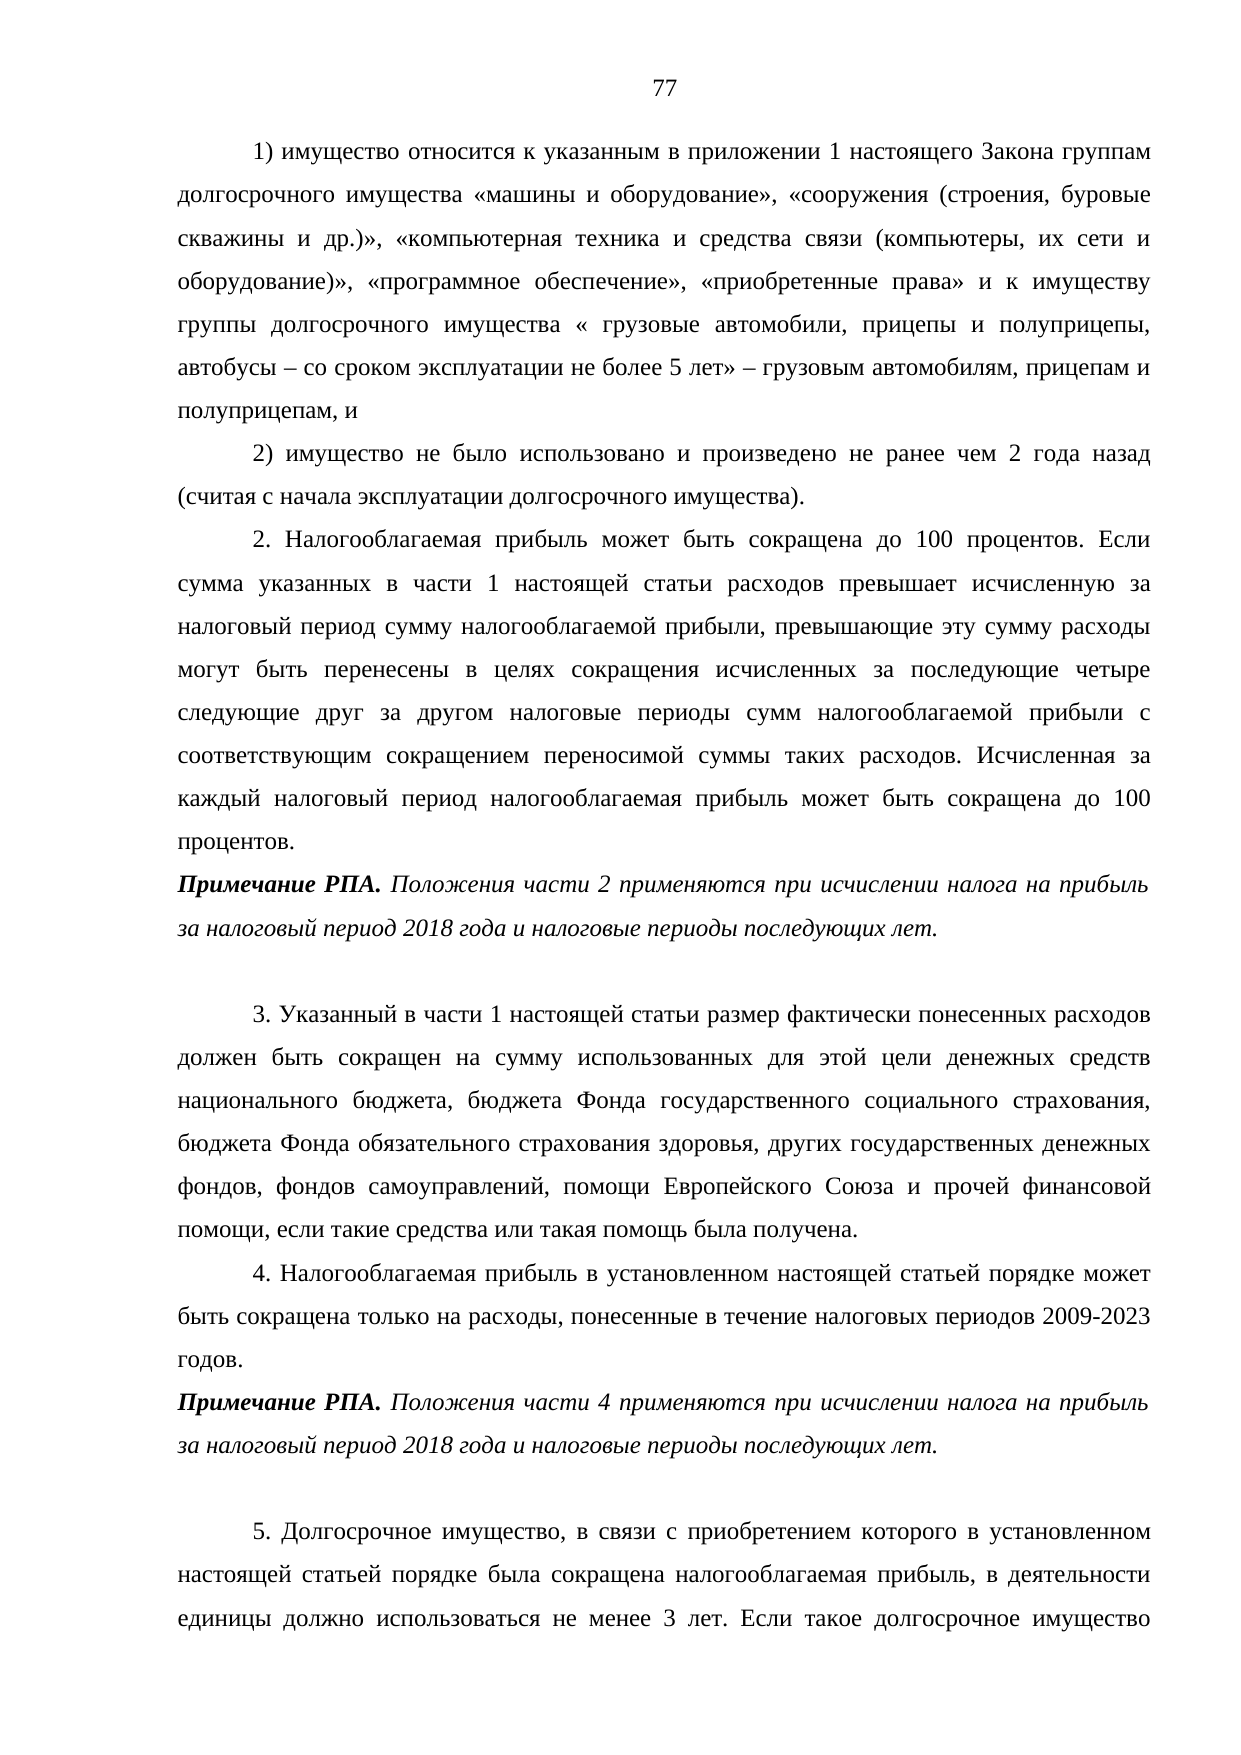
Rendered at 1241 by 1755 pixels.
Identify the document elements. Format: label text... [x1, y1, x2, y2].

text 4. Налогооблагаемая прибыль в установленном настоящей статьей порядке может быть сокращена только на расходы, понесенные в течение налоговых периодов 2009-2023 годов. [177, 1258, 1152, 1373]
text 2) имущество не было использовано и произведено не ранее чем 2 года назад (считая с начала эксплуатации долгосрочного имущества). [177, 438, 1152, 510]
text 1) имущество относится к указанным в приложении 1 настоящего Закона группам долгосрочного имущества «машины и оборудование», «сооружения (строения, буровые скважины и др.)», «компьютерная техника и средства связи (компьютеры, их сети и оборудование)», «программное обеспечение», «приобретенные права» и к имуществу группы долгосрочного имущества « грузовые автомобили, прицепы и полуприцепы, автобусы – со сроком эксплуатации не более 5 лет» – грузовым автомобилям, прицепам и полуприцепам, и [177, 136, 1152, 424]
text 3. Указанный в части 1 настоящей статьи размер фактически понесенных расходов должен быть сокращен на сумму использованных для этой цели денежных средств национального бюджета, бюджета Фонда государственного социального страхования, бюджета Фонда обязательного страхования здоровья, других государственных денежных фондов, фондов самоуправлений, помощи Европейского Союза и прочей финансовой помощи, если такие средства или такая помощь была получена. [177, 999, 1152, 1243]
text Примечание РПА. Положения части 4 применяются при исчислении налога на прибыль за налоговый период 2018 года и налоговые периоды последующих лет. [177, 1387, 1152, 1459]
text 5. Долгосрочное имущество, в связи с приобретением которого в установленном настоящей статьей порядке была сокращена налогооблагаемая прибыль, в деятельности единицы должно использоваться не менее 3 лет. Если такое долгосрочное имущество [177, 1516, 1152, 1631]
text Примечание РПА. Положения части 2 применяются при исчислении налога на прибыль за налоговый период 2018 года и налоговые периоды последующих лет. [177, 869, 1152, 941]
text 2. Налогооблагаемая прибыль может быть сокращена до 100 процентов. Если сумма указанных в части 1 настоящей статьи расходов превышает исчисленную за налоговый период сумму налогооблагаемой прибыли, превышающие эту сумму расходы могут быть перенесены в целях сокращения исчисленных за последующие четыре следующие друг за другом налоговые периоды сумм налогооблагаемой прибыли с соответствующим сокращением переносимой суммы таких расходов. Исчисленная за каждый налоговый период налогооблагаемая прибыль может быть сокращена до 100 процентов. [177, 524, 1152, 855]
